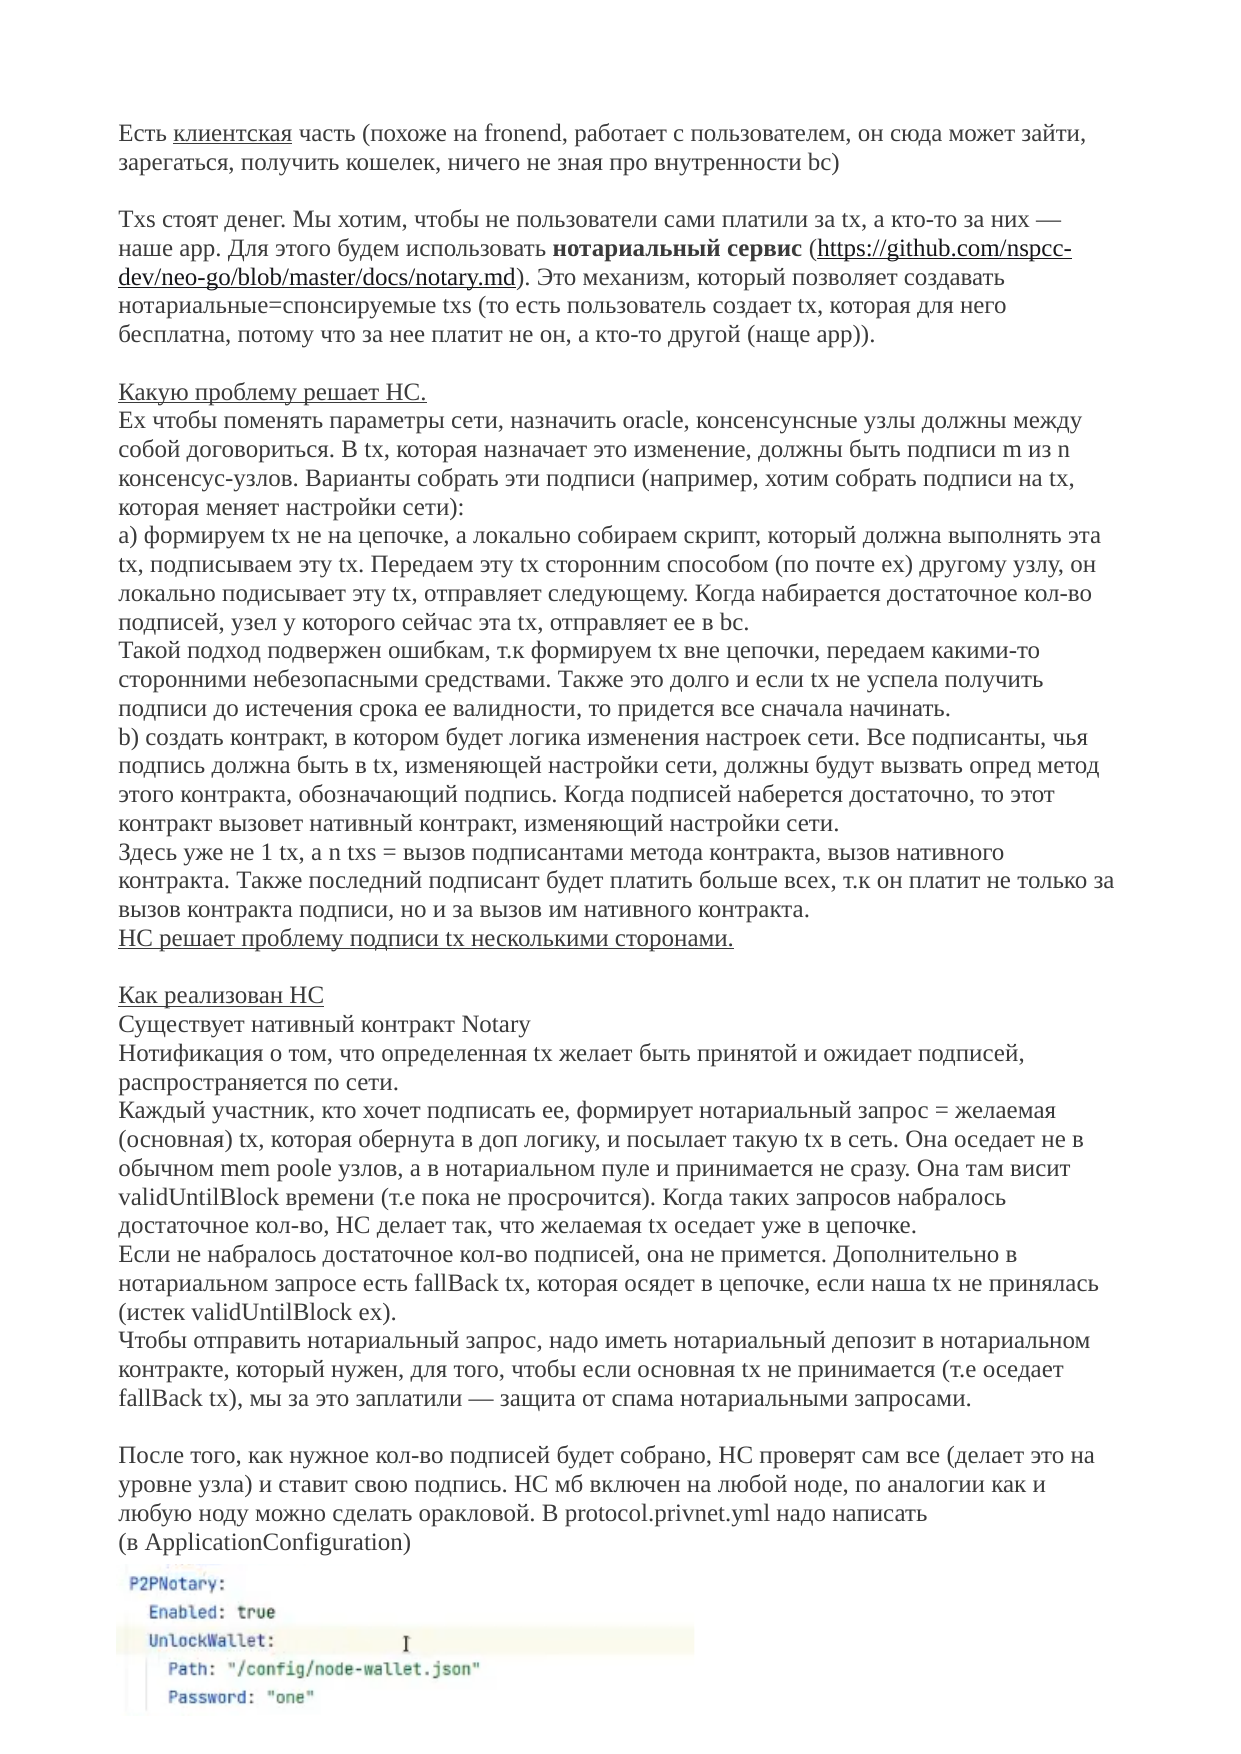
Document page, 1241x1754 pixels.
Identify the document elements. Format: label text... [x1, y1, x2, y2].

text Существует нативный контракт Notary [118, 1009, 1122, 1038]
picture [116, 1564, 695, 1716]
text Какую проблему решает НС. [118, 377, 1122, 406]
text Чтобы отправить нотариальный запрос, надо иметь нотариальный депозит в нотариальном контракте, который нужен, для того, чтобы если основная tx не принимается (т.е оседает fallBack tx), мы за это заплатили — защита от спама нотариальными запросами. [118, 1326, 1122, 1412]
text После того, как нужное кол-во подписей будет собрано, НС проверят сам все (делает это на уровне узла) и ставит свою подпись. НС мб включен на любой ноде, по аналогии как и любую ноду можно сделать оракловой. В protocol.privnet.yml надо написать [118, 1441, 1122, 1527]
text Такой подход подвержен ошибкам, т.к формируем tx вне цепочки, передаем какими-то сторонними небезопасными средствами. Также это долго и если tx не успела получить подписи до истечения срока ее валидности, то придется все сначала начинать. [118, 636, 1122, 722]
text Ex чтобы поменять параметры сети, назначить oracle, консенсунсные узлы должны между собой договориться. В tx, которая назначает это изменение, должны быть подписи m из n консенсус-узлов. Варианты собрать эти подписи (например, хотим собрать подписи на tx, которая меняет настройки сети): [118, 406, 1122, 521]
text а) формируем tx не на цепочке, а локально собираем скрипт, который должна выполнять эта tx, подписываем эту tx. Передаем эту tx сторонним способом (по почте ex) другому узлу, он локально подисывает эту tx, отправляет следующему. Когда набирается достаточное кол-во подписей, узел у которого сейчас эта tx, отправляет ее в bc. [118, 521, 1122, 636]
text Каждый участник, кто хочет подписать ее, формирует нотариальный запрос = желаемая (основная) tx, которая обернута в доп логику, и посылает такую tx в сеть. Она оседает не в обычном mem poolе узлов, а в нотариальном пуле и принимается не сразу. Она там висит validUntilBlock времени (т.е пока не просрочится). Когда таких запросов набралось достаточное кол-во, НС делает так, что желаемая tx оседает уже в цепочке. [118, 1096, 1122, 1239]
text Есть клиентская часть (похоже на fronend, работает с пользователем, он сюда может зайти, зарегаться, получить кошелек, ничего не зная про внутренности bc) [118, 118, 1122, 176]
text Здесь уже не 1 tx, а n txs = вызов подписантами метода контракта, вызов нативного контракта. Также последний подписант будет платить больше всех, т.к он платит не только за вызов контракта подписи, но и за вызов им нативного контракта. [118, 837, 1122, 923]
text b) создать контракт, в котором будет логика изменения настроек сети. Все подписанты, чья подпись должна быть в tx, изменяющей настройки сети, должны будут вызвать опред метод этого контракта, обозначающий подпись. Когда подписей наберется достаточно, то этот контракт вызовет нативный контракт, изменяющий настройки сети. [118, 722, 1122, 837]
text Как реализован НС [118, 981, 1122, 1009]
text Нотификация о том, что определенная tx желает быть принятой и ожидает подписей, распространяется по сети. [118, 1038, 1122, 1096]
text НС решает проблему подписи tx несколькими сторонами. [118, 923, 1122, 952]
text Txs стоят денег. Мы хотим, чтобы не пользователи сами платили за tx, а кто-то за них — наше app. Для этого будем использовать нотариальный сервис (https://github.com/nspcc-dev/neo-go/blob/master/docs/notary.md). Это механизм, который позволяет создавать нотариальные=спонсируемые txs (то есть пользователь создает tx, которая для него бесплатна, потому что за нее платит не он, а кто-то другой (наще app)). [118, 204, 1122, 348]
text (в ApplicationConfiguration) [118, 1527, 1122, 1556]
text Если не набралось достаточное кол-во подписей, она не примется. Дополнительно в нотариальном запросе есть fallBack tx, которая осядет в цепочке, если наша tx не принялась (истек validUntilBlock ex). [118, 1239, 1122, 1326]
